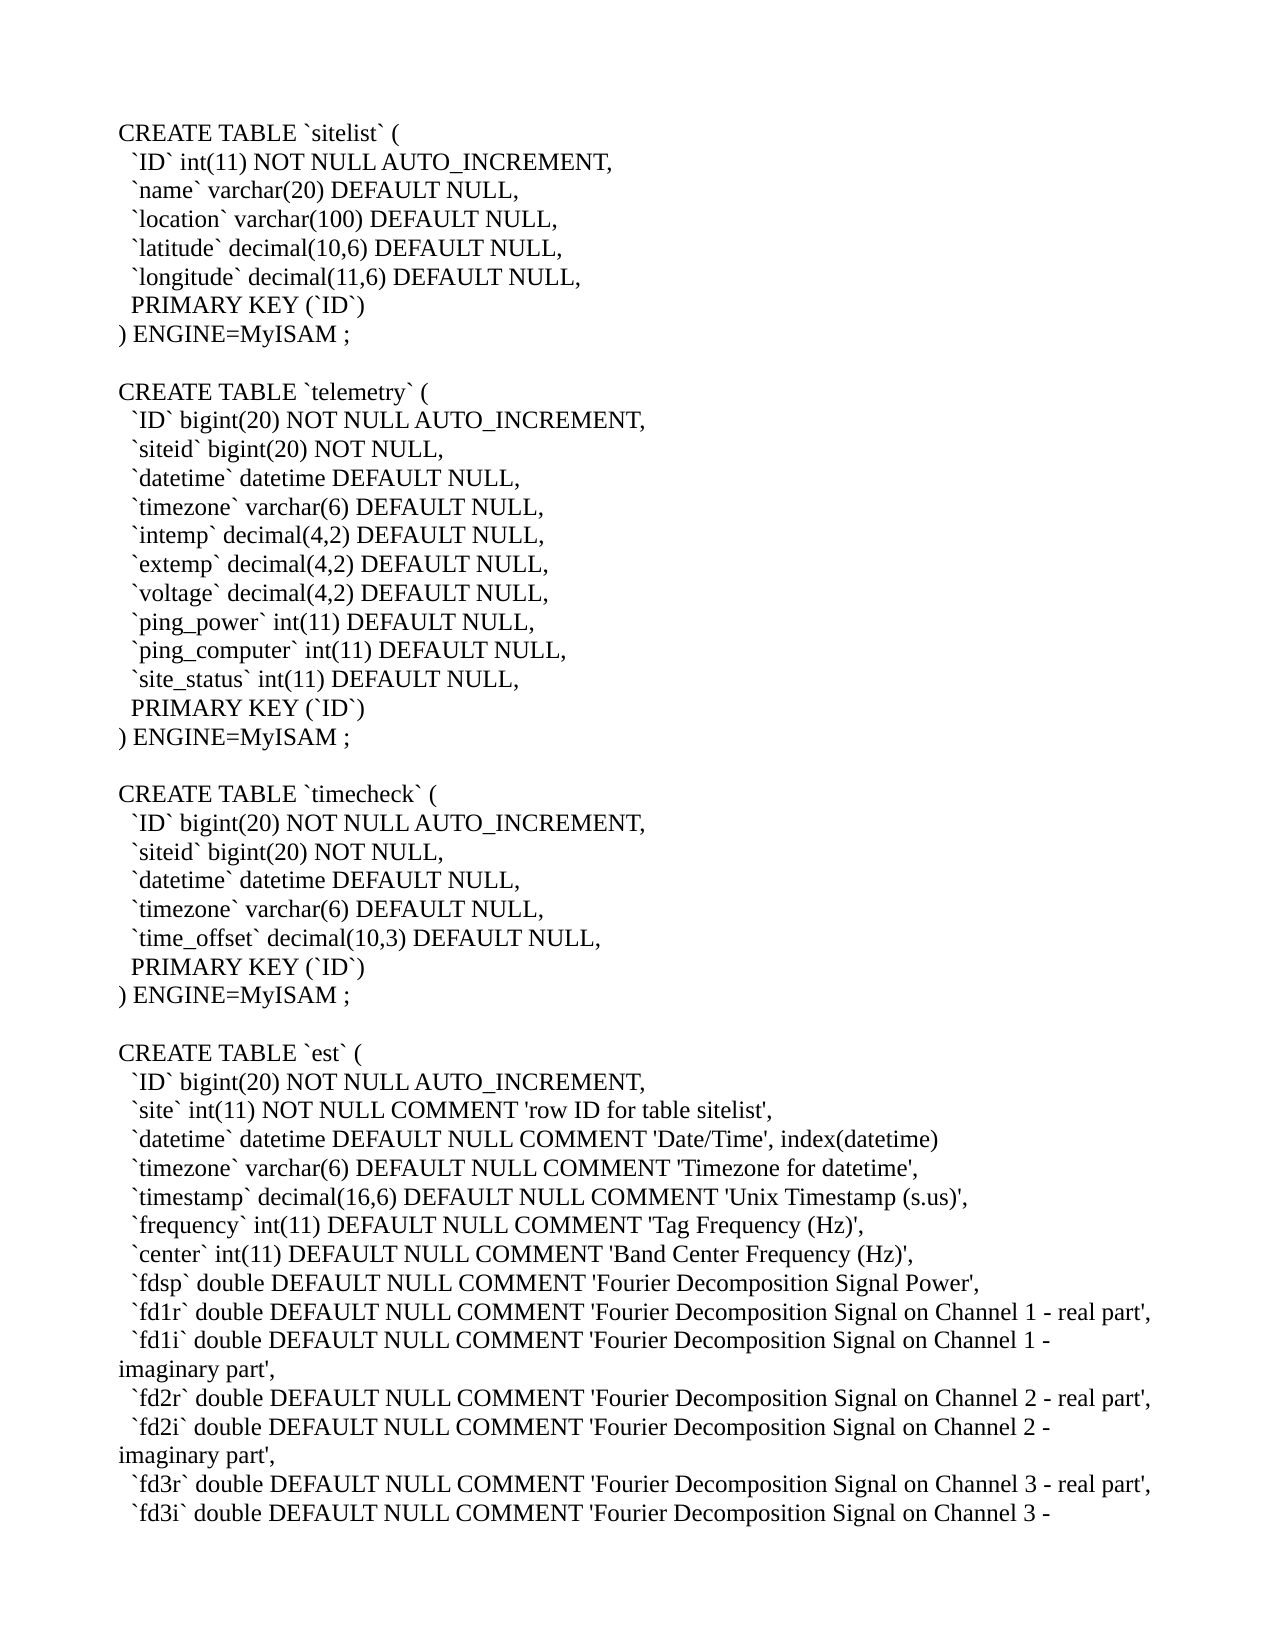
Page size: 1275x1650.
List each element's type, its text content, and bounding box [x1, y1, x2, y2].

text `fd1r` double DEFAULT NULL COMMENT 'Fourier Decomposition Signal on Channel 1 - real part', [118, 1297, 1157, 1326]
text `datetime` datetime DEFAULT NULL COMMENT 'Date/Time', index(datetime) [118, 1124, 1157, 1153]
text ) ENGINE=MyISAM ; [118, 319, 1157, 348]
text `ID` int(11) NOT NULL AUTO_INCREMENT, [118, 147, 1157, 176]
text `timezone` varchar(6) DEFAULT NULL, [118, 492, 1157, 521]
text CREATE TABLE `sitelist` ( [118, 118, 1157, 147]
text `fd3r` double DEFAULT NULL COMMENT 'Fourier Decomposition Signal on Channel 3 - real part', [118, 1469, 1157, 1498]
text `ID` bigint(20) NOT NULL AUTO_INCREMENT, [118, 808, 1157, 837]
text `name` varchar(20) DEFAULT NULL, [118, 176, 1157, 204]
text ) ENGINE=MyISAM ; [118, 722, 1157, 751]
text `frequency` int(11) DEFAULT NULL COMMENT 'Tag Frequency (Hz)', [118, 1211, 1157, 1239]
text `voltage` decimal(4,2) DEFAULT NULL, [118, 578, 1157, 607]
text PRIMARY KEY (`ID`) [118, 291, 1157, 319]
text `longitude` decimal(11,6) DEFAULT NULL, [118, 262, 1157, 291]
text `fd1i` double DEFAULT NULL COMMENT 'Fourier Decomposition Signal on Channel 1 - imaginary part', [118, 1326, 1157, 1383]
text ) ENGINE=MyISAM ; [118, 981, 1157, 1009]
text `ID` bigint(20) NOT NULL AUTO_INCREMENT, [118, 1067, 1157, 1096]
text `siteid` bigint(20) NOT NULL, [118, 434, 1157, 463]
text `center` int(11) DEFAULT NULL COMMENT 'Band Center Frequency (Hz)', [118, 1239, 1157, 1268]
text `datetime` datetime DEFAULT NULL, [118, 463, 1157, 492]
text `fd3i` double DEFAULT NULL COMMENT 'Fourier Decomposition Signal on Channel 3 [118, 1498, 1157, 1527]
text `ping_computer` int(11) DEFAULT NULL, [118, 636, 1157, 664]
text `latitude` decimal(10,6) DEFAULT NULL, [118, 233, 1157, 262]
text `fd2r` double DEFAULT NULL COMMENT 'Fourier Decomposition Signal on Channel 2 - real part', [118, 1383, 1157, 1412]
text `timezone` varchar(6) DEFAULT NULL, [118, 894, 1157, 923]
text `site` int(11) NOT NULL COMMENT 'row ID for table sitelist', [118, 1096, 1157, 1124]
text CREATE TABLE `timecheck` ( [118, 779, 1157, 808]
text `datetime` datetime DEFAULT NULL, [118, 866, 1157, 894]
text PRIMARY KEY (`ID`) [118, 952, 1157, 981]
text `ID` bigint(20) NOT NULL AUTO_INCREMENT, [118, 406, 1157, 434]
text `fd2i` double DEFAULT NULL COMMENT 'Fourier Decomposition Signal on Channel 2 - imaginary part', [118, 1412, 1157, 1469]
text `ping_power` int(11) DEFAULT NULL, [118, 607, 1157, 636]
text `fdsp` double DEFAULT NULL COMMENT 'Fourier Decomposition Signal Power', [118, 1268, 1157, 1297]
text `timestamp` decimal(16,6) DEFAULT NULL COMMENT 'Unix Timestamp (s.us)', [118, 1182, 1157, 1211]
text `extemp` decimal(4,2) DEFAULT NULL, [118, 549, 1157, 578]
text `siteid` bigint(20) NOT NULL, [118, 837, 1157, 866]
text `intemp` decimal(4,2) DEFAULT NULL, [118, 521, 1157, 549]
text CREATE TABLE `telemetry` ( [118, 377, 1157, 406]
text `site_status` int(11) DEFAULT NULL, [118, 664, 1157, 693]
text PRIMARY KEY (`ID`) [118, 693, 1157, 722]
text `location` varchar(100) DEFAULT NULL, [118, 204, 1157, 233]
text `timezone` varchar(6) DEFAULT NULL COMMENT 'Timezone for datetime', [118, 1153, 1157, 1182]
text CREATE TABLE `est` ( [118, 1038, 1157, 1067]
text `time_offset` decimal(10,3) DEFAULT NULL, [118, 923, 1157, 952]
